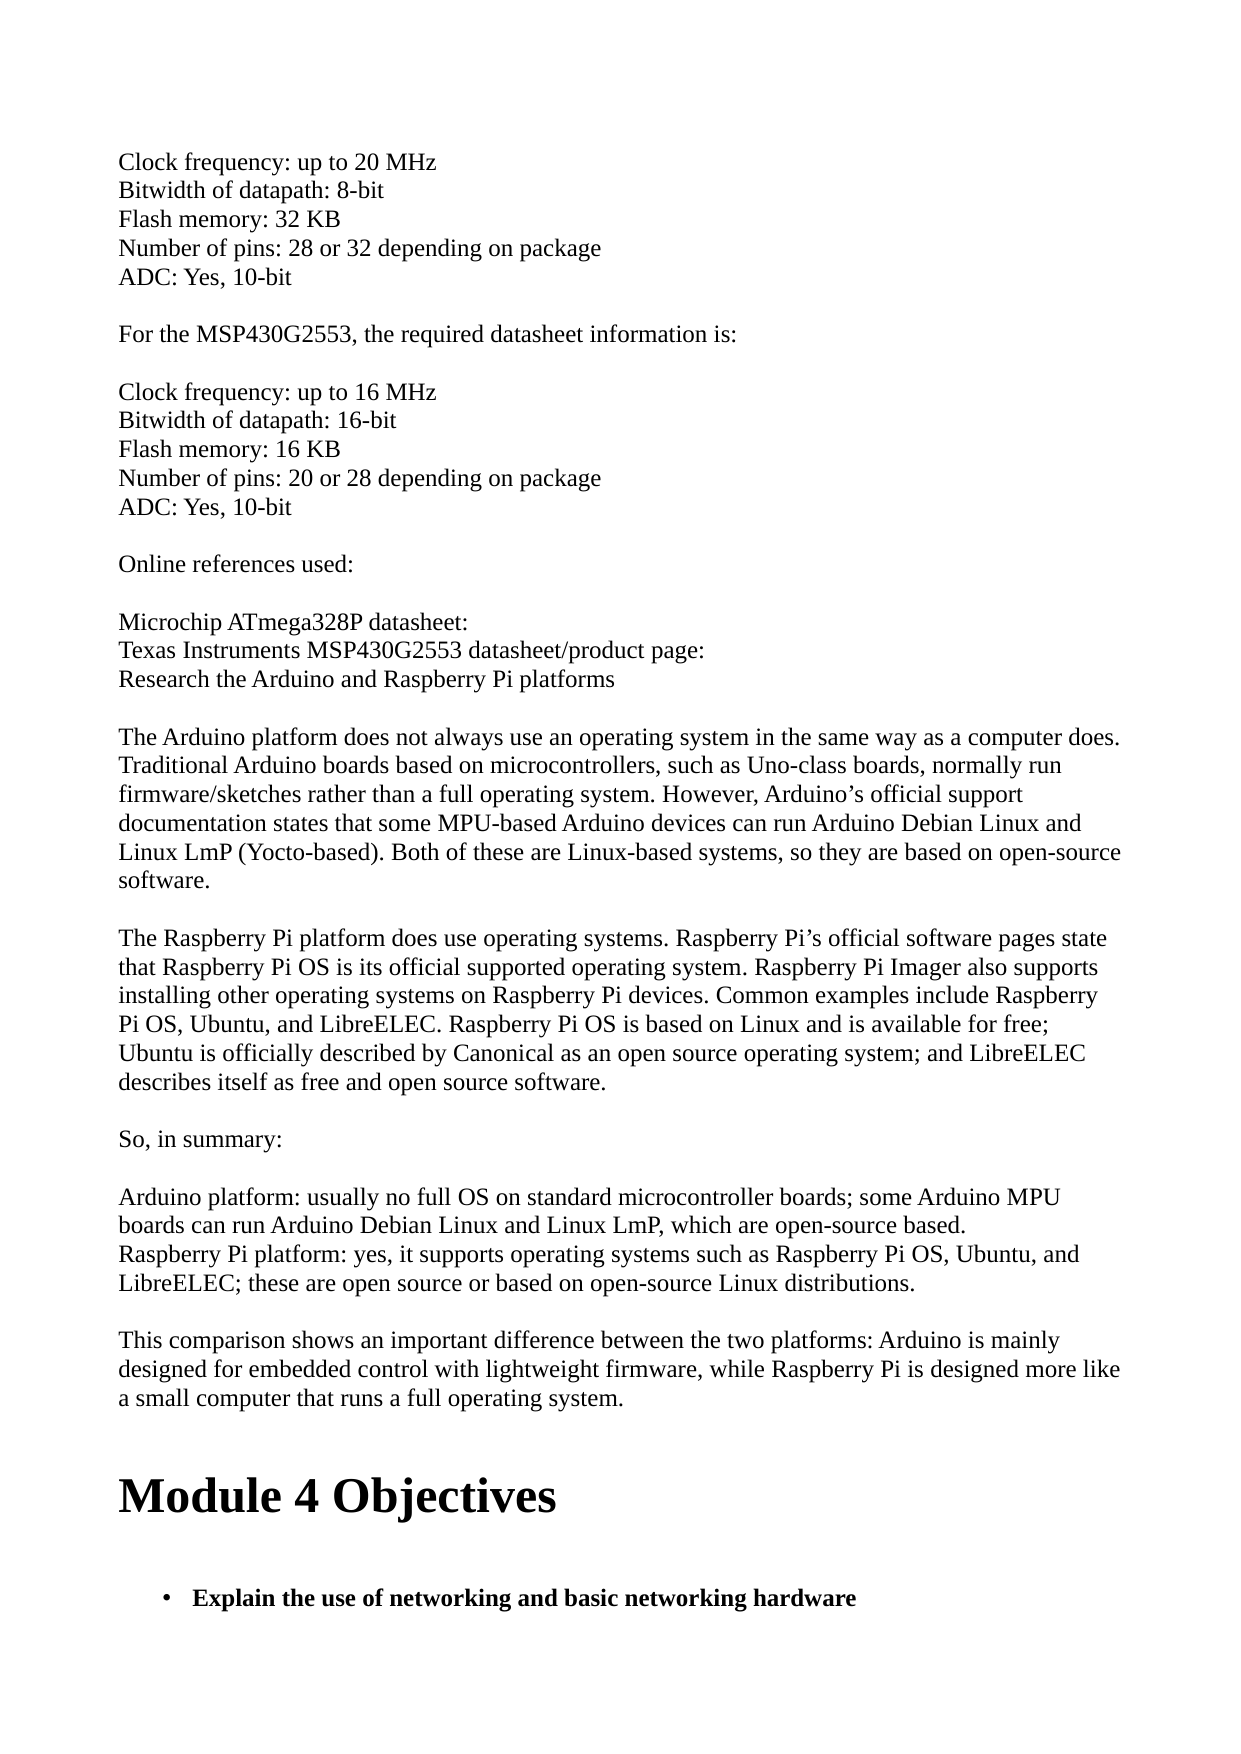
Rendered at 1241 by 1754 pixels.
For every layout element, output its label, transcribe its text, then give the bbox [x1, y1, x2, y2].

text Clock frequency: up to 16 MHz [118, 377, 1122, 406]
text The Arduino platform does not always use an operating system in the same way as a computer does. Traditional Arduino boards based on microcontrollers, such as Uno-class boards, normally run firmware/sketches rather than a full operating system. However, Arduino’s official support documentation states that some MPU-based Arduino devices can run Arduino Debian Linux and Linux LmP (Yocto-based). Both of these are Linux-based systems, so they are based on open-source software. [118, 722, 1122, 894]
text Flash memory: 16 KB [118, 434, 1122, 463]
text Number of pins: 20 or 28 depending on package [118, 463, 1122, 492]
text For the MSP430G2553, the required datasheet information is: [118, 319, 1122, 348]
text The Raspberry Pi platform does use operating systems. Raspberry Pi’s official software pages state that Raspberry Pi OS is its official supported operating system. Raspberry Pi Imager also supports installing other operating systems on Raspberry Pi devices. Common examples include Raspberry Pi OS, Ubuntu, and LibreELEC. Raspberry Pi OS is based on Linux and is available for free; Ubuntu is officially described by Canonical as an open source operating system; and LibreELEC describes itself as free and open source software. [118, 923, 1122, 1096]
text Research the Arduino and Raspberry Pi platforms [118, 664, 1122, 693]
text Bitwidth of datapath: 16-bit [118, 406, 1122, 434]
list Explain the use of networking and basic networking hardware [162, 1583, 1122, 1612]
text Number of pins: 28 or 32 depending on package [118, 233, 1122, 262]
text Arduino platform: usually no full OS on standard microcontroller boards; some Arduino MPU boards can run Arduino Debian Linux and Linux LmP, which are open-source based. [118, 1182, 1122, 1239]
subtitle Module 4 Objectives [118, 1466, 1122, 1523]
text Clock frequency: up to 20 MHz [118, 147, 1122, 176]
text Raspberry Pi platform: yes, it supports operating systems such as Raspberry Pi OS, Ubuntu, and LibreELEC; these are open source or based on open-source Linux distributions. [118, 1239, 1122, 1297]
text Bitwidth of datapath: 8-bit [118, 176, 1122, 204]
text So, in summary: [118, 1124, 1122, 1153]
text Online references used: [118, 549, 1122, 578]
text ADC: Yes, 10-bit [118, 262, 1122, 291]
text Microchip ATmega328P datasheet: [118, 607, 1122, 636]
text This comparison shows an important difference between the two platforms: Arduino is mainly designed for embedded control with lightweight firmware, while Raspberry Pi is designed more like a small computer that runs a full operating system. [118, 1326, 1122, 1412]
text Flash memory: 32 KB [118, 204, 1122, 233]
text ADC: Yes, 10-bit [118, 492, 1122, 521]
text Texas Instruments MSP430G2553 datasheet/product page: [118, 636, 1122, 664]
